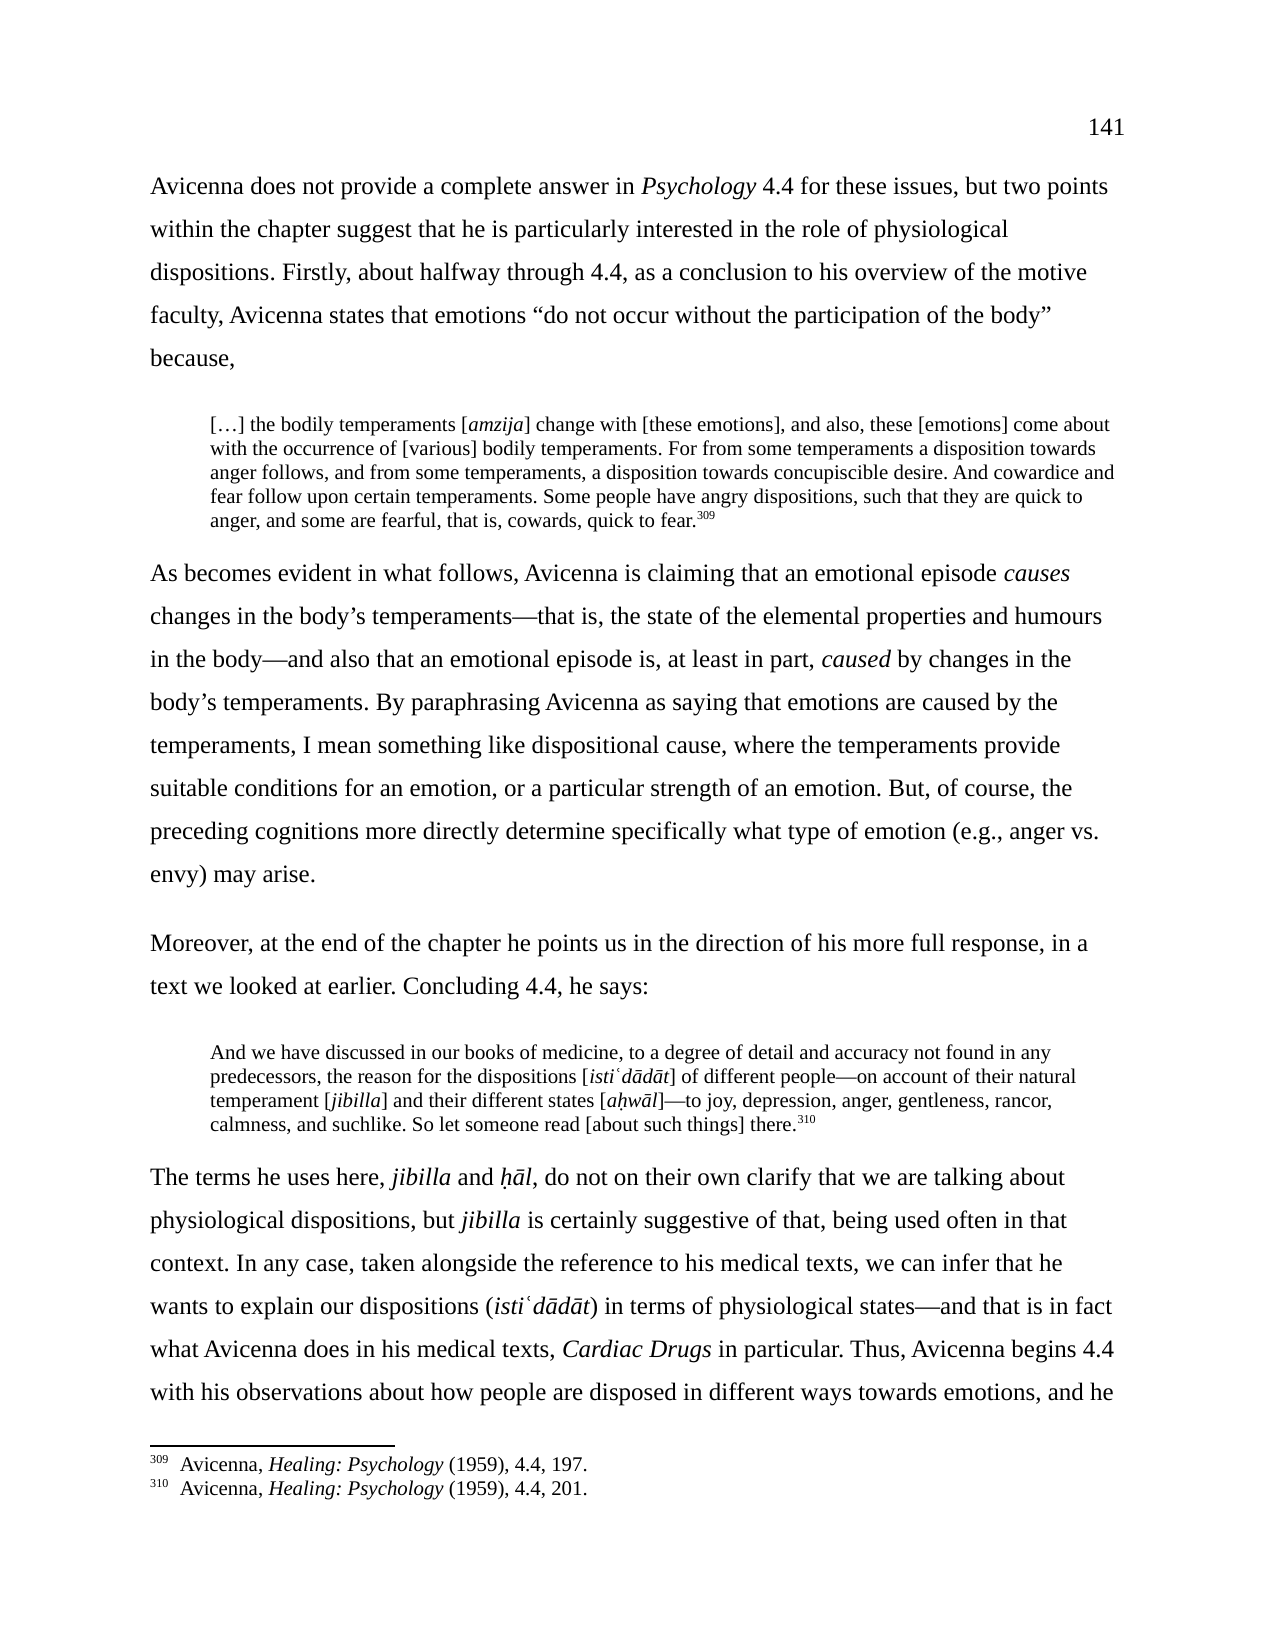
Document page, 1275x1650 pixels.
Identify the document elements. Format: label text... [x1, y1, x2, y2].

text And we have discussed in our books of medicine, to a degree of detail and accuracy not found in any predecessors, the reason for the dispositions [istiʿdādāt] of different people—on account of their natural temperament [jibilla] and their different states [aḥwāl]—to joy, depression, anger, gentleness, rancor, calmness, and suchlike. So let someone read [about such things] there. [210, 1040, 1125, 1136]
text The terms he uses here, jibilla and ḥāl, do not on their own clarify that we are talking about physiological dispositions, but jibilla is certainly suggestive of that, being used often in that context. In any case, taken alongside the reference to his medical texts, we can infer that he wants to explain our dispositions (istiʿdādāt) in terms of physiological states—and that is in fact what Avicenna does in his medical texts, Cardiac Drugs in particular. Thus, Avicenna begins 4.4 with his observations about how people are disposed in different ways towards emotions, and he [150, 1162, 1125, 1406]
text […] the bodily temperaments [amzija] change with [these emotions], and also, these [emotions] come about with the occurrence of [various] bodily temperaments. For from some temperaments a disposition towards anger follows, and from some temperaments, a disposition towards concupiscible desire. And cowardice and fear follow upon certain temperaments. Some people have angry dispositions, such that they are quick to anger, and some are fearful, that is, cowards, quick to fear. [210, 412, 1125, 532]
text Moreover, at the end of the chapter he points us in the direction of his more full response, in a text we looked at earlier. Concluding 4.4, he says: [150, 928, 1125, 1000]
text Avicenna, Healing: Psychology (1959), 4.4, 201. [150, 1476, 1125, 1500]
text Avicenna, Healing: Psychology (1959), 4.4, 197. [150, 1452, 1125, 1476]
text As becomes evident in what follows, Avicenna is claiming that an emotional episode causes changes in the body’s temperaments—that is, the state of the elemental properties and humours in the body—and also that an emotional episode is, at least in part, caused by changes in the body’s temperaments. By paraphrasing Avicenna as saying that emotions are caused by the temperaments, I mean something like dispositional cause, where the temperaments provide suitable conditions for an emotion, or a particular strength of an emotion. But, of course, the preceding cognitions more directly determine specifically what type of emotion (e.g., anger vs. envy) may arise. [150, 558, 1125, 888]
text Avicenna does not provide a complete answer in Psychology 4.4 for these issues, but two points within the chapter suggest that he is particularly interested in the role of physiological dispositions. Firstly, about halfway through 4.4, as a conclusion to his overview of the motive faculty, Avicenna states that emotions “do not occur without the participation of the body” because, [150, 171, 1125, 372]
